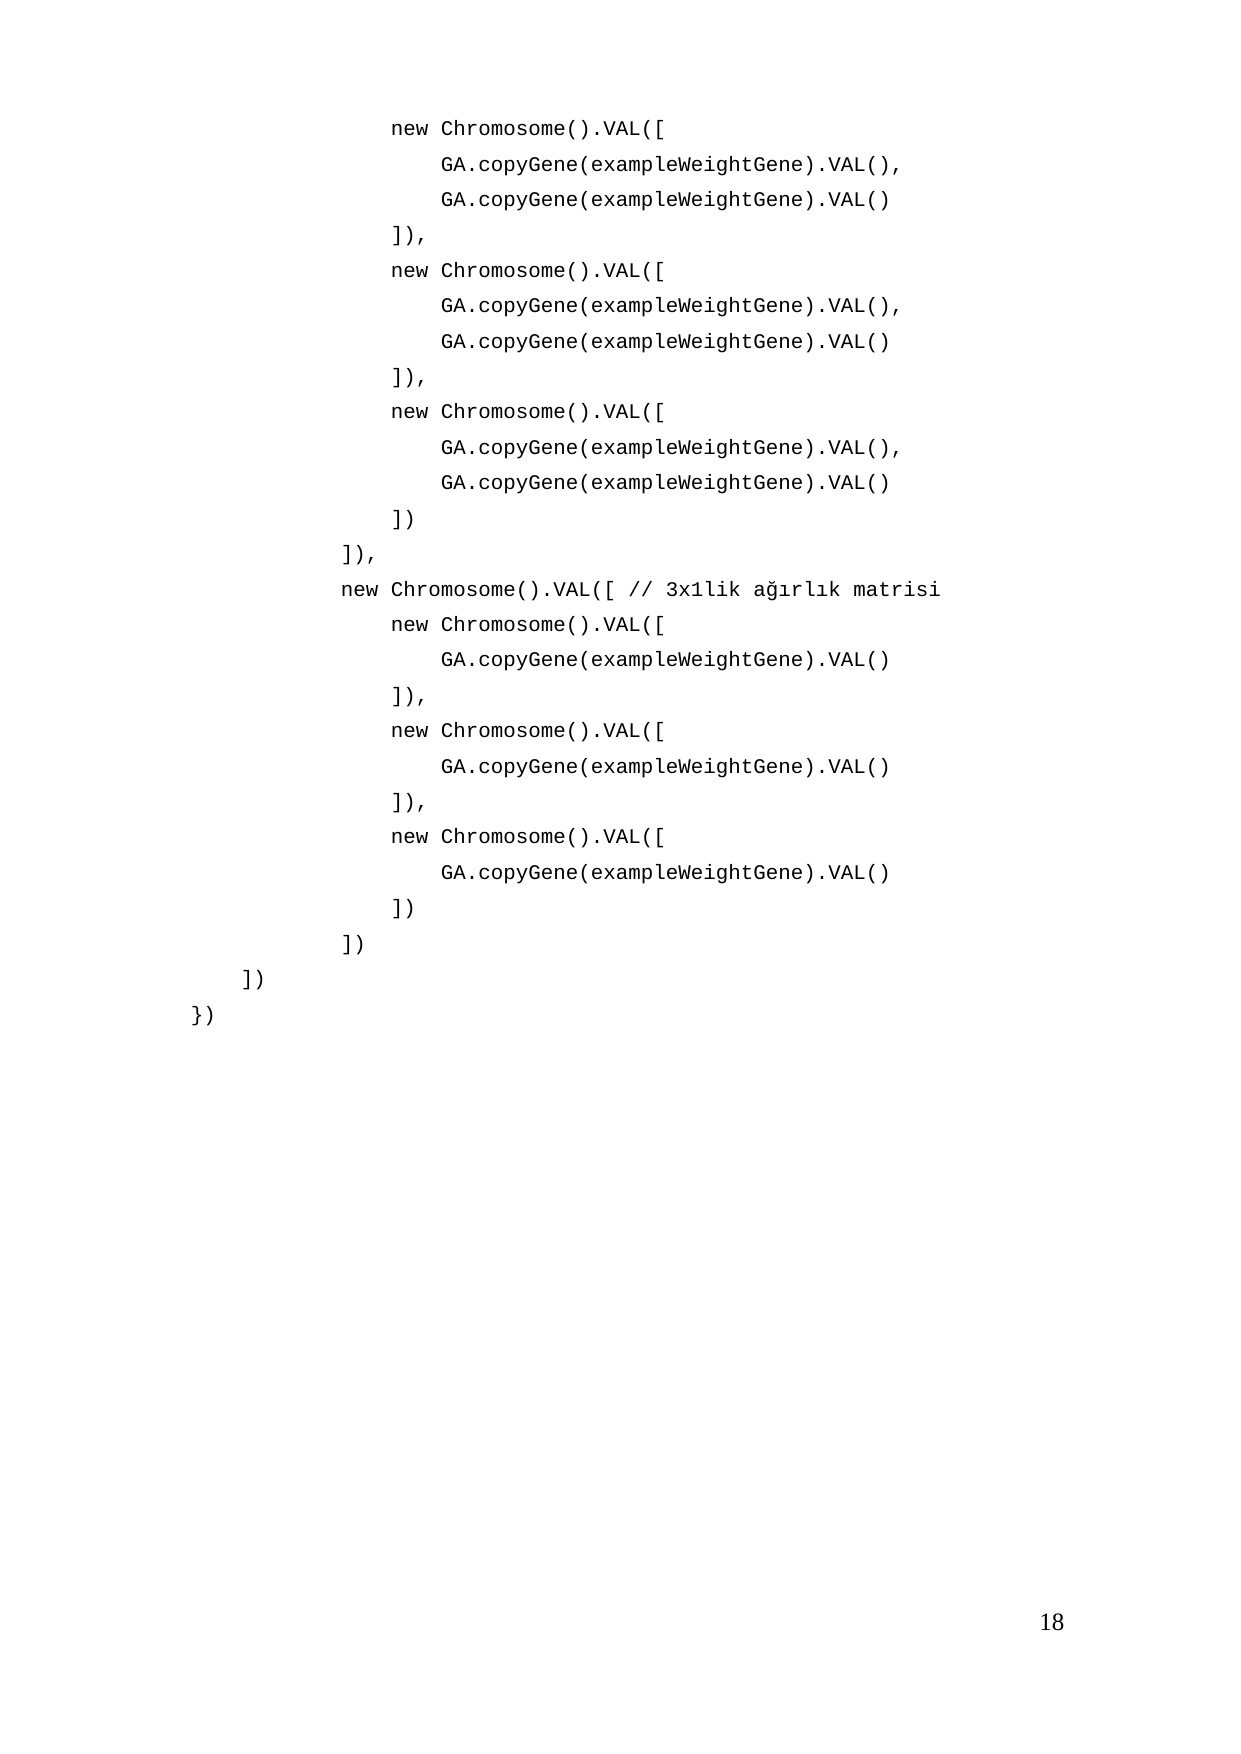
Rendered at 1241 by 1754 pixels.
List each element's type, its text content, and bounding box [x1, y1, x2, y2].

text ]) [191, 968, 1064, 992]
text GA.copyGene(exampleWeightGene).VAL(), [191, 437, 1064, 461]
text ]), [191, 366, 1064, 390]
text GA.copyGene(exampleWeightGene).VAL() [191, 862, 1064, 886]
text GA.copyGene(exampleWeightGene).VAL() [191, 472, 1064, 496]
text new Chromosome().VAL([ [191, 826, 1064, 850]
text ]) [191, 508, 1064, 531]
text ]) [191, 933, 1064, 956]
text ]) [191, 897, 1064, 921]
text GA.copyGene(exampleWeightGene).VAL() [191, 649, 1064, 673]
text new Chromosome().VAL([ [191, 614, 1064, 638]
text ]), [191, 543, 1064, 567]
text GA.copyGene(exampleWeightGene).VAL() [191, 189, 1064, 213]
text GA.copyGene(exampleWeightGene).VAL(), [191, 295, 1064, 319]
text GA.copyGene(exampleWeightGene).VAL() [191, 756, 1064, 779]
text ]), [191, 685, 1064, 708]
text new Chromosome().VAL([ [191, 118, 1064, 142]
text ]), [191, 224, 1064, 248]
text }) [191, 1003, 1064, 1027]
text new Chromosome().VAL([ [191, 401, 1064, 425]
text new Chromosome().VAL([ [191, 260, 1064, 283]
text ]), [191, 791, 1064, 815]
text new Chromosome().VAL([ [191, 720, 1064, 744]
text GA.copyGene(exampleWeightGene).VAL(), [191, 153, 1064, 177]
text GA.copyGene(exampleWeightGene).VAL() [191, 331, 1064, 354]
text new Chromosome().VAL([ // 3x1lik ağırlık matrisi [191, 578, 1064, 602]
